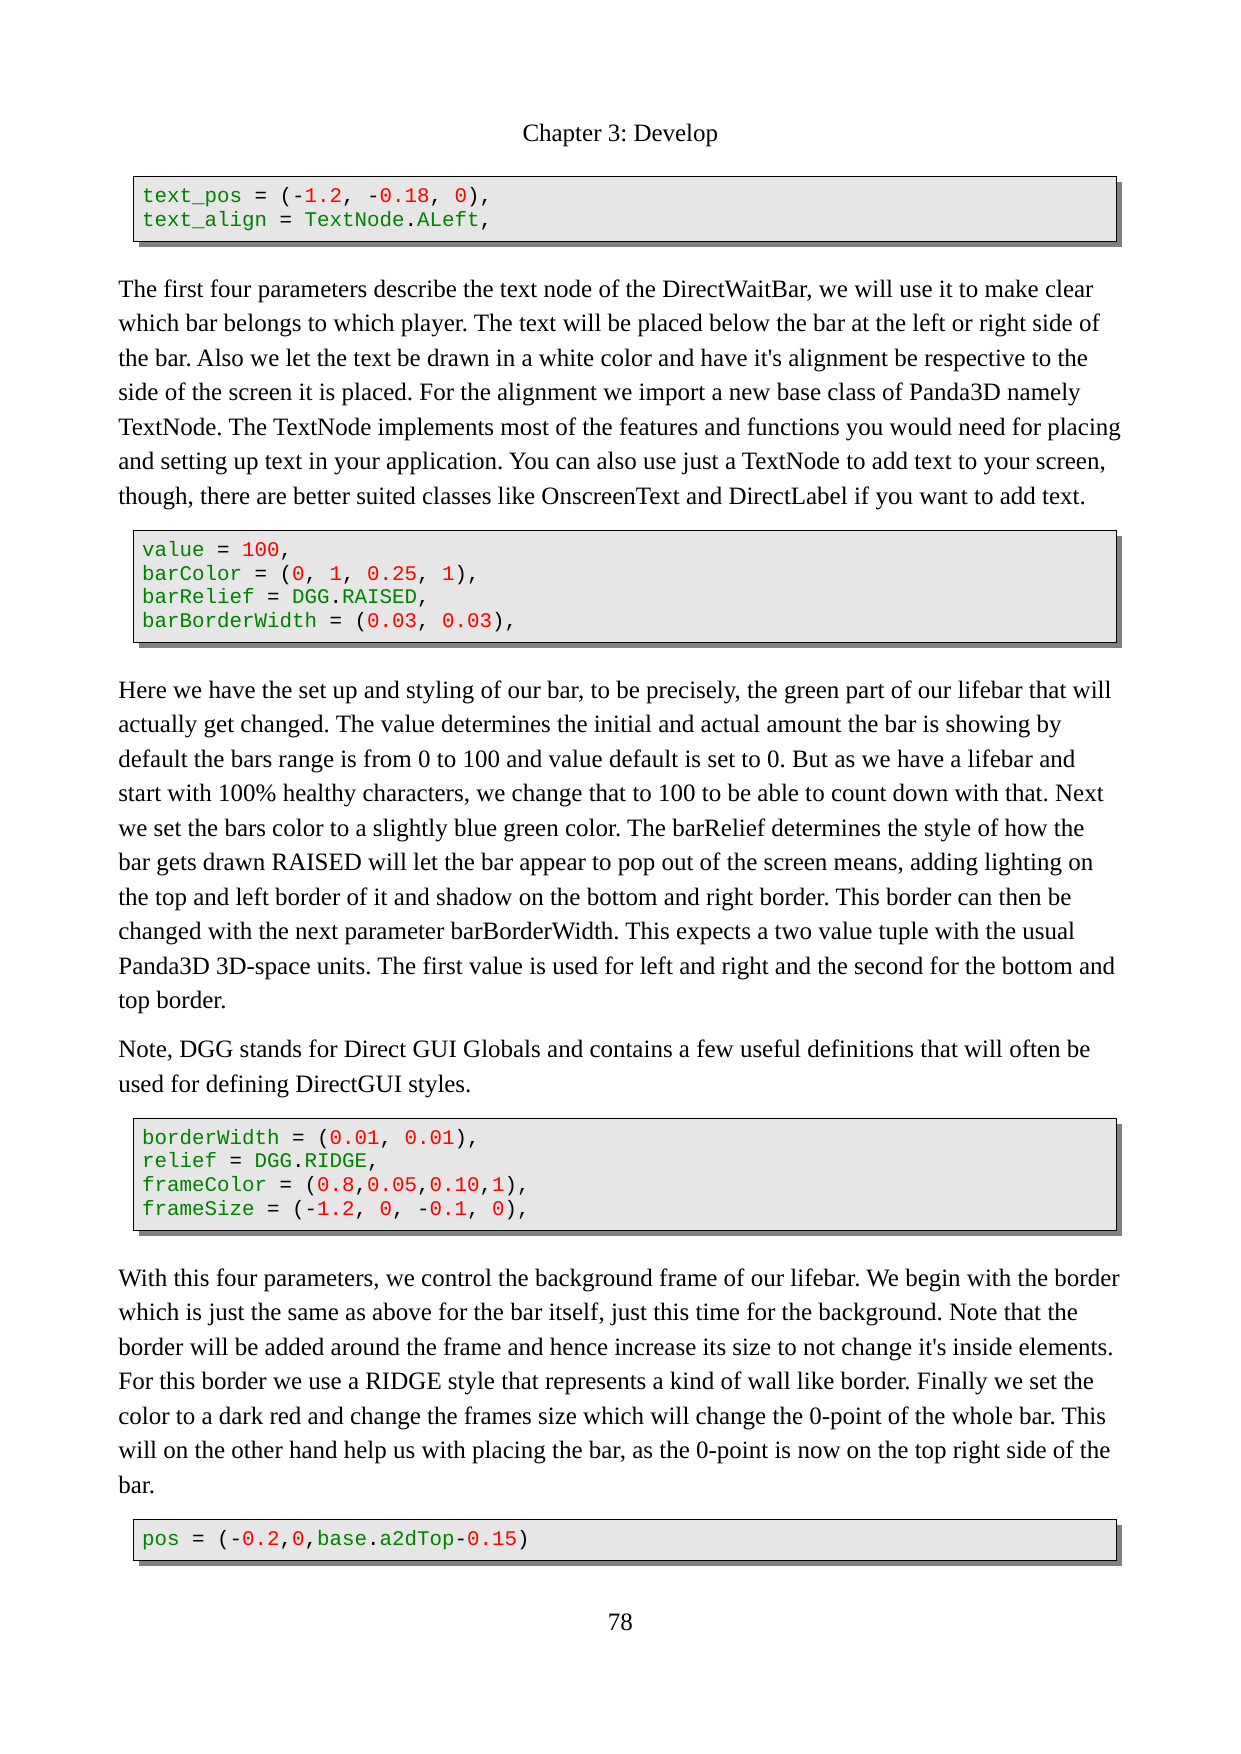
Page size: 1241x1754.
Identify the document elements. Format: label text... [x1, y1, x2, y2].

text text_pos = (-1.2, -0.18, 0), [134, 177, 1116, 200]
text barRelief = DGG.RAISED, [134, 577, 1116, 601]
text pos = (-0.2,0,base.a2dTop-0.15) [134, 1520, 1116, 1560]
text borderWidth = (0.01, 0.01), [134, 1119, 1116, 1142]
text The first four parameters describe the text node of the DirectWaitBar, we will use it to make clear which bar belongs to which player. The text will be placed below the bar at the left or right side of the bar. Also we let the text be drawn in a white color and have it's alignment be respective to the side of the screen it is placed. For the alignment we import a new base class of Panda3D namely TextNode. The TextNode implements most of the features and functions you would need for placing and setting up text in your application. You can also use just a TextNode to add text to your screen, though, there are better suited classes like OnscreenText and DirectLabel if you want to add text. [118, 274, 1122, 510]
text value = 100, [134, 531, 1116, 554]
text frameColor = (0.8,0.05,0.10,1), [134, 1165, 1116, 1189]
text Here we have the set up and styling of our bar, to be precisely, the green part of our lifebar that will actually get changed. The value determines the initial and actual amount the bar is showing by default the bars range is from 0 to 100 and value default is set to 0. But as we have a lifebar and start with 100% healthy characters, we change that to 100 to be able to count down with that. Next we set the bars color to a slightly blue green color. The barRelief determines the style of how the bar gets drawn RAISED will let the bar appear to pop out of the screen means, adding lighting on the top and left border of it and shadow on the bottom and right border. This border can then be changed with the next parameter barBorderWidth. This expects a two value tuple with the usual Panda3D 3D-space units. The first value is used for left and right and the second for the bottom and top border. [118, 675, 1122, 1014]
text Note, DGG stands for Direct GUI Globals and contains a few useful definitions that will often be used for defining DirectGUI styles. [118, 1034, 1122, 1098]
text text_align = TextNode.ALeft, [134, 200, 1116, 241]
text With this four parameters, we control the background frame of our lifebar. We begin with the border which is just the same as above for the bar itself, just this time for the background. Note that the border will be added around the frame and hence increase its size to not change it's inside elements. For this border we use a RIDGE style that represents a kind of wall like border. Finally we set the color to a dark red and change the frames size which will change the 0-point of the whole bar. This will on the other hand help us with placing the bar, as the 0-point is now on the top right side of the bar. [118, 1263, 1122, 1498]
text barColor = (0, 1, 0.25, 1), [134, 554, 1116, 577]
text relief = DGG.RIDGE, [134, 1142, 1116, 1165]
text frameSize = (-1.2, 0, -0.1, 0), [134, 1189, 1116, 1230]
text barBorderWidth = (0.03, 0.03), [134, 601, 1116, 642]
